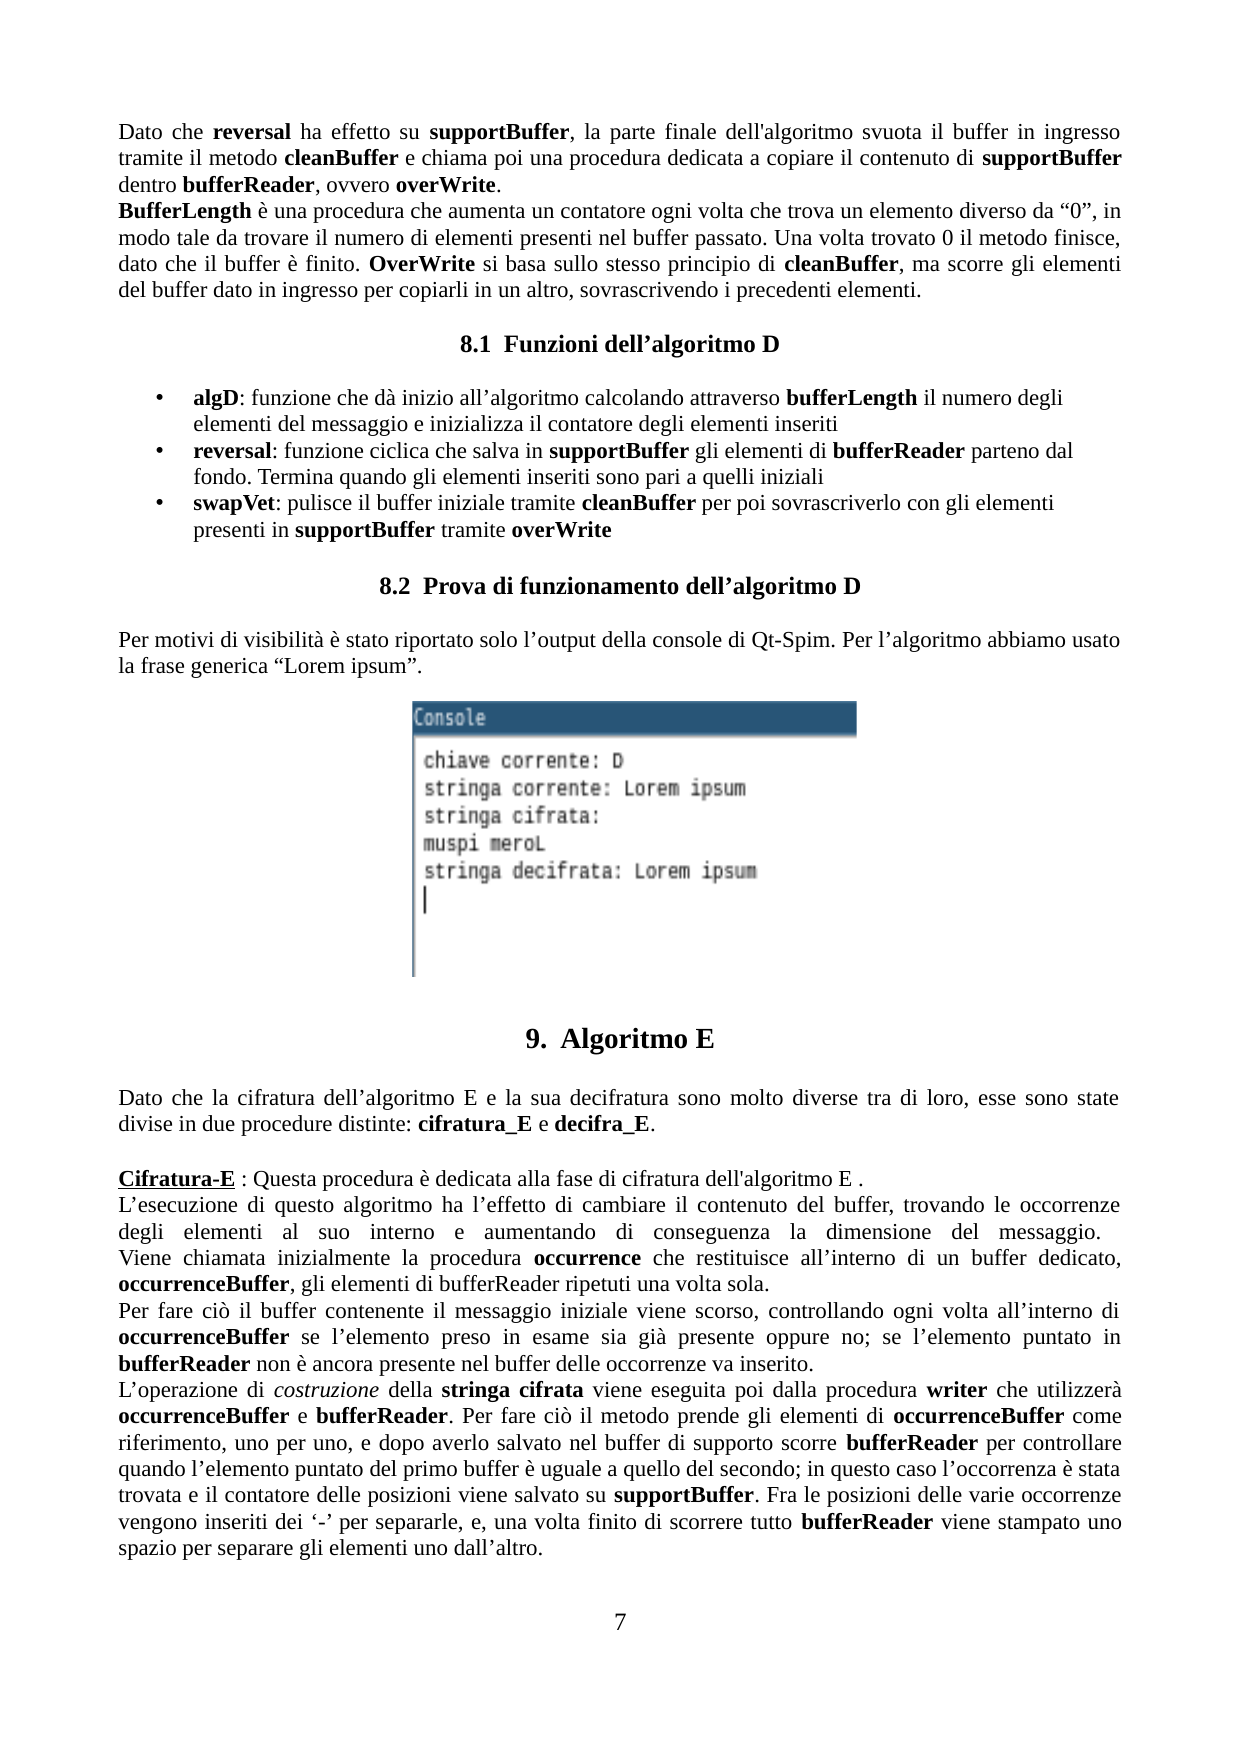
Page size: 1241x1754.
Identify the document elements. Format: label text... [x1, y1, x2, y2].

text L’operazione di costruzione della stringa cifrata viene eseguita poi dalla procedura writer che utilizzerà occurrenceBuffer e bufferReader. Per fare ciò il metodo prende gli elementi di occurrenceBuffer come riferimento, uno per uno, e dopo averlo salvato nel buffer di supporto scorre bufferReader per controllare quando l’elemento puntato del primo buffer è uguale a quello del secondo; in questo caso l’occorrenza è stata trovata e il contatore delle posizioni viene salvato su supportBuffer. Fra le posizioni delle varie occorrenze vengono inseriti dei ‘-’ per separarle, e, una volta finito di scorrere tutto bufferReader viene stampato uno spazio per separare gli elementi uno dall’altro. [118, 1376, 1122, 1560]
text 8.2 Prova di funzionamento dell’algoritmo D [118, 571, 1122, 600]
text L’esecuzione di questo algoritmo ha l’effetto di cambiare il contenuto del buffer, trovando le occorrenze degli elementi al suo interno e aumentando di conseguenza la dimensione del messaggio. Viene chiamata inizialmente la procedura occurrence che restituisce all’interno di un buffer dedicato, occurrenceBuffer, gli elementi di bufferReader ripetuti una volta sola. [118, 1191, 1122, 1297]
list swapVet: pulisce il buffer iniziale tramite cleanBuffer per poi sovrascriverlo con gli elementi presenti in supportBuffer tramite overWrite [156, 489, 1122, 542]
text Per fare ciò il buffer contenente il messaggio iniziale viene scorso, controllando ogni volta all’interno di occurrenceBuffer se l’elemento preso in esame sia già presente oppure no; se l’elemento puntato in bufferReader non è ancora presente nel buffer delle occorrenze va inserito. [118, 1297, 1122, 1376]
list algD: funzione che dà inizio all’algoritmo calcolando attraverso bufferLength il numero degli elementi del messaggio e inizializza il contatore degli elementi inseriti [156, 384, 1122, 437]
picture [412, 701, 857, 977]
text Per motivi di visibilità è stato riportato solo l’output della console di Qt-Spim. Per l’algoritmo abbiamo usato la frase generica “Lorem ipsum”. [118, 626, 1122, 679]
text 8.1 Funzioni dell’algoritmo D [118, 329, 1122, 358]
text Cifratura-E : Questa procedura è dedicata alla fase di cifratura dell'algoritmo E . [118, 1165, 1122, 1191]
text 9. Algoritmo E [118, 1021, 1122, 1055]
text Dato che la cifratura dell’algoritmo E e la sua decifratura sono molto diverse tra di loro, esse sono state divise in due procedure distinte: cifratura_E e decifra_E. [118, 1084, 1122, 1136]
list reversal: funzione ciclica che salva in supportBuffer gli elementi di bufferReader parteno dal fondo. Termina quando gli elementi inseriti sono pari a quelli iniziali [156, 437, 1122, 489]
text Dato che reversal ha effetto su supportBuffer, la parte finale dell'algoritmo svuota il buffer in ingresso tramite il metodo cleanBuffer e chiama poi una procedura dedicata a copiare il contenuto di supportBuffer dentro bufferReader, ovvero overWrite. [118, 118, 1122, 197]
text BufferLength è una procedura che aumenta un contatore ogni volta che trova un elemento diverso da “0”, in modo tale da trovare il numero di elementi presenti nel buffer passato. Una volta trovato 0 il metodo finisce, dato che il buffer è finito. OverWrite si basa sullo stesso principio di cleanBuffer, ma scorre gli elementi del buffer dato in ingresso per copiarli in un altro, sovrascrivendo i precedenti elementi. [118, 197, 1122, 303]
